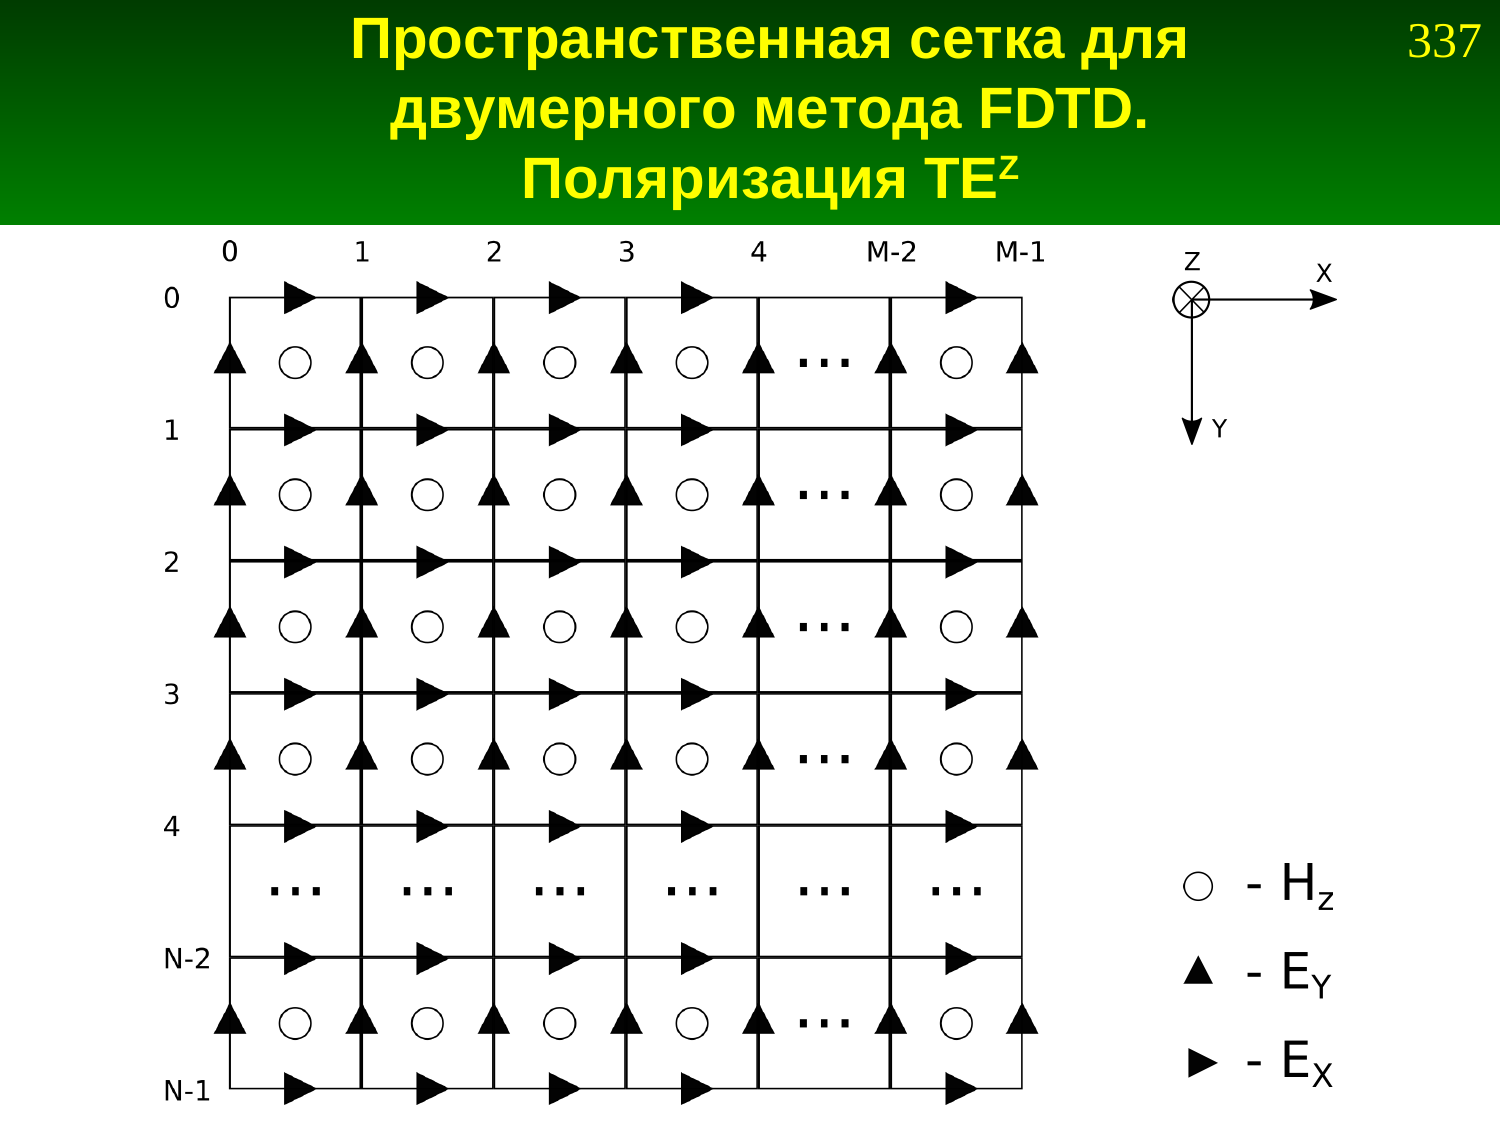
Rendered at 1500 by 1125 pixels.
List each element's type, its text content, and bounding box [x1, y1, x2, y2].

picture [1183, 863, 1333, 1087]
picture [164, 240, 1044, 1105]
picture [1172, 252, 1337, 446]
title Пространственная сетка для двумерного метода FDTD. Поляризация TEZ [100, 0, 1441, 219]
